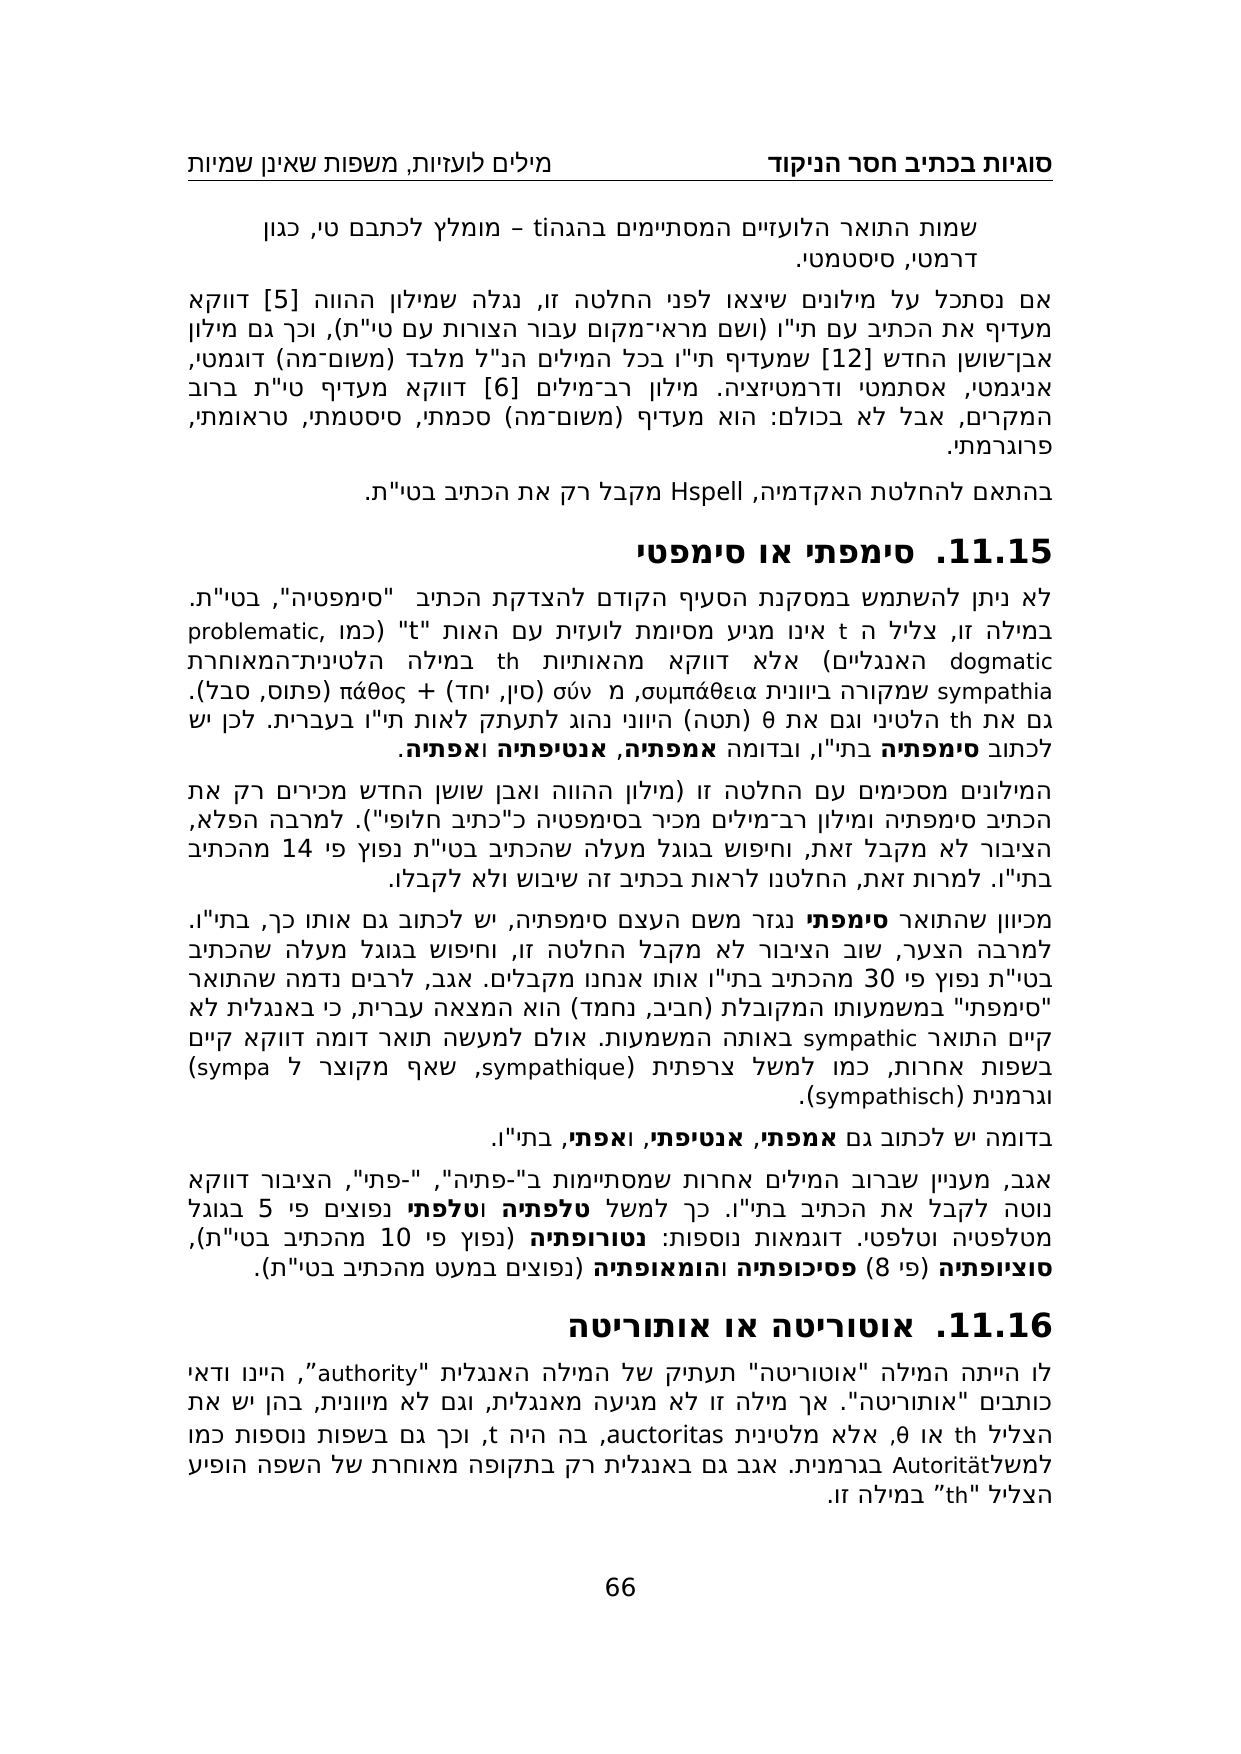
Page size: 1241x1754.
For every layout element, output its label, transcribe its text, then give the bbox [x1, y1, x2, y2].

text המילונים מסכימים עם החלטה זו (מילון ההווה ואבן שושן החדש מכירים רק את הכתיב סימפתיה ומילון רב־מילים מכיר בסימפטיה כ"כתיב חלופי"). למרבה הפלא, הציבור לא מקבל זאת, וחיפוש בגוגל מעלה שהכתיב בטי"ת נפוץ פי 14 מהכתיב בתי"ו. למרות זאת, החלטנו לראות בכתיב זה שיבוש ולא לקבלו. [187, 776, 1053, 893]
text מכיוון שהתואר סימפתי נגזר משם העצם סימפתיה, יש לכתוב גם אותו כך, בתי"ו. למרבה הצער, שוב הציבור לא מקבל החלטה זו, וחיפוש בגוגל מעלה שהכתיב בטי"ת נפוץ פי 30 מהכתיב בתי"ו אותו אנחנו מקבלים. אגב, לרבים נדמה שהתואר "סימפתי" במשמעותו המקובלת (חביב, נחמד) הוא המצאה עברית, כי באנגלית לא קיים התואר sympathic באותה המשמעות. אולם למעשה תואר דומה דווקא קיים בשפות אחרות, כמו למשל צרפתית (sympathique, שאף מקוצר ל sympa) וגרמנית (sympathisch). [187, 906, 1053, 1111]
text אם נסתכל על מילונים שיצאו לפני החלטה זו, נגלה שמילון ההווה [5] דווקא מעדיף את הכתיב עם תי"ו (ושם מראי־מקום עבור הצורות עם טי"ת), וכך גם מילון אבן־שושן החדש [12] שמעדיף תי"ו בכל המילים הנ"ל מלבד (משום־מה) דוגמטי, אניגמטי, אסתמטי ודרמטיזציה. מילון רב־מילים [6] דווקא מעדיף טי"ת ברוב המקרים, אבל לא בכולם: הוא מעדיף (משום־מה) סכמתי, סיסטמתי, טראומתי, פרוגרמתי. [187, 285, 1053, 461]
text בהתאם להחלטת האקדמיה, Hspell מקבל רק את הכתיב בטי"ת. [187, 473, 1053, 507]
text לא ניתן להשתמש במסקנת הסעיף הקודם להצדקת הכתיב "סימפטיה", בטי"ת. במילה זו, צליל ה t אינו מגיע מסיומת לועזית עם האות "t" (כמו problematic, dogmatic האנגליים) אלא דווקא מהאותיות th במילה הלטינית־המאוחרת sympathia שמקורה ביוונית συμπάθεια, מ σύν (סין, יחד) + πάθος (פתוס, סבל). גם את th הלטיני וגם את θ (תטה) היווני נהוג לתעתק לאות תי"ו בעברית. לכן יש לכתוב סימפתיה בתי"ו, ובדומה אמפתיה, אנטיפתיה ואפתיה. [187, 583, 1053, 764]
text לו הייתה המילה "אוטוריטה" תעתיק של המילה האנגלית "authority”, היינו ודאי כותבים "אותוריטה". אך מילה זו לא מגיעה מאנגלית, וגם לא מיוונית, בהן יש את הצליל th או θ, אלא מלטינית auctoritas, בה היה t, וכך גם בשפות נוספות כמו למשלAutorität בגרמנית. אגב גם באנגלית רק בתקופה מאוחרת של השפה הופיע הצליל "th” במילה זו. [187, 1358, 1053, 1509]
text שמות התואר הלועזיים המסתיימים בהגהti – מומלץ לכתבם טי, כגון דרמטי, סיסטמטי. [262, 210, 978, 273]
subtitle סימפתי או סימפטי [187, 532, 1053, 571]
subtitle אוטוריטה או אותוריטה [187, 1307, 1053, 1346]
text בדומה יש לכתוב גם אמפתי, אנטיפתי, ואפתי, בתי"ו. [187, 1123, 1053, 1152]
text אגב, מעניין שברוב המילים אחרות שמסתיימות ב"-פתיה", "-פתי", הציבור דווקא נוטה לקבל את הכתיב בתי"ו. כך למשל טלפתיה וטלפתי נפוצים פי 5 בגוגל מטלפטיה וטלפטי. דוגמאות נוספות: נטורופתיה (נפוץ פי 10 מהכתיב בטי"ת), סוציופתיה (פי 8) פסיכופתיה והומאופתיה (נפוצים במעט מהכתיב בטי"ת). [187, 1165, 1053, 1282]
